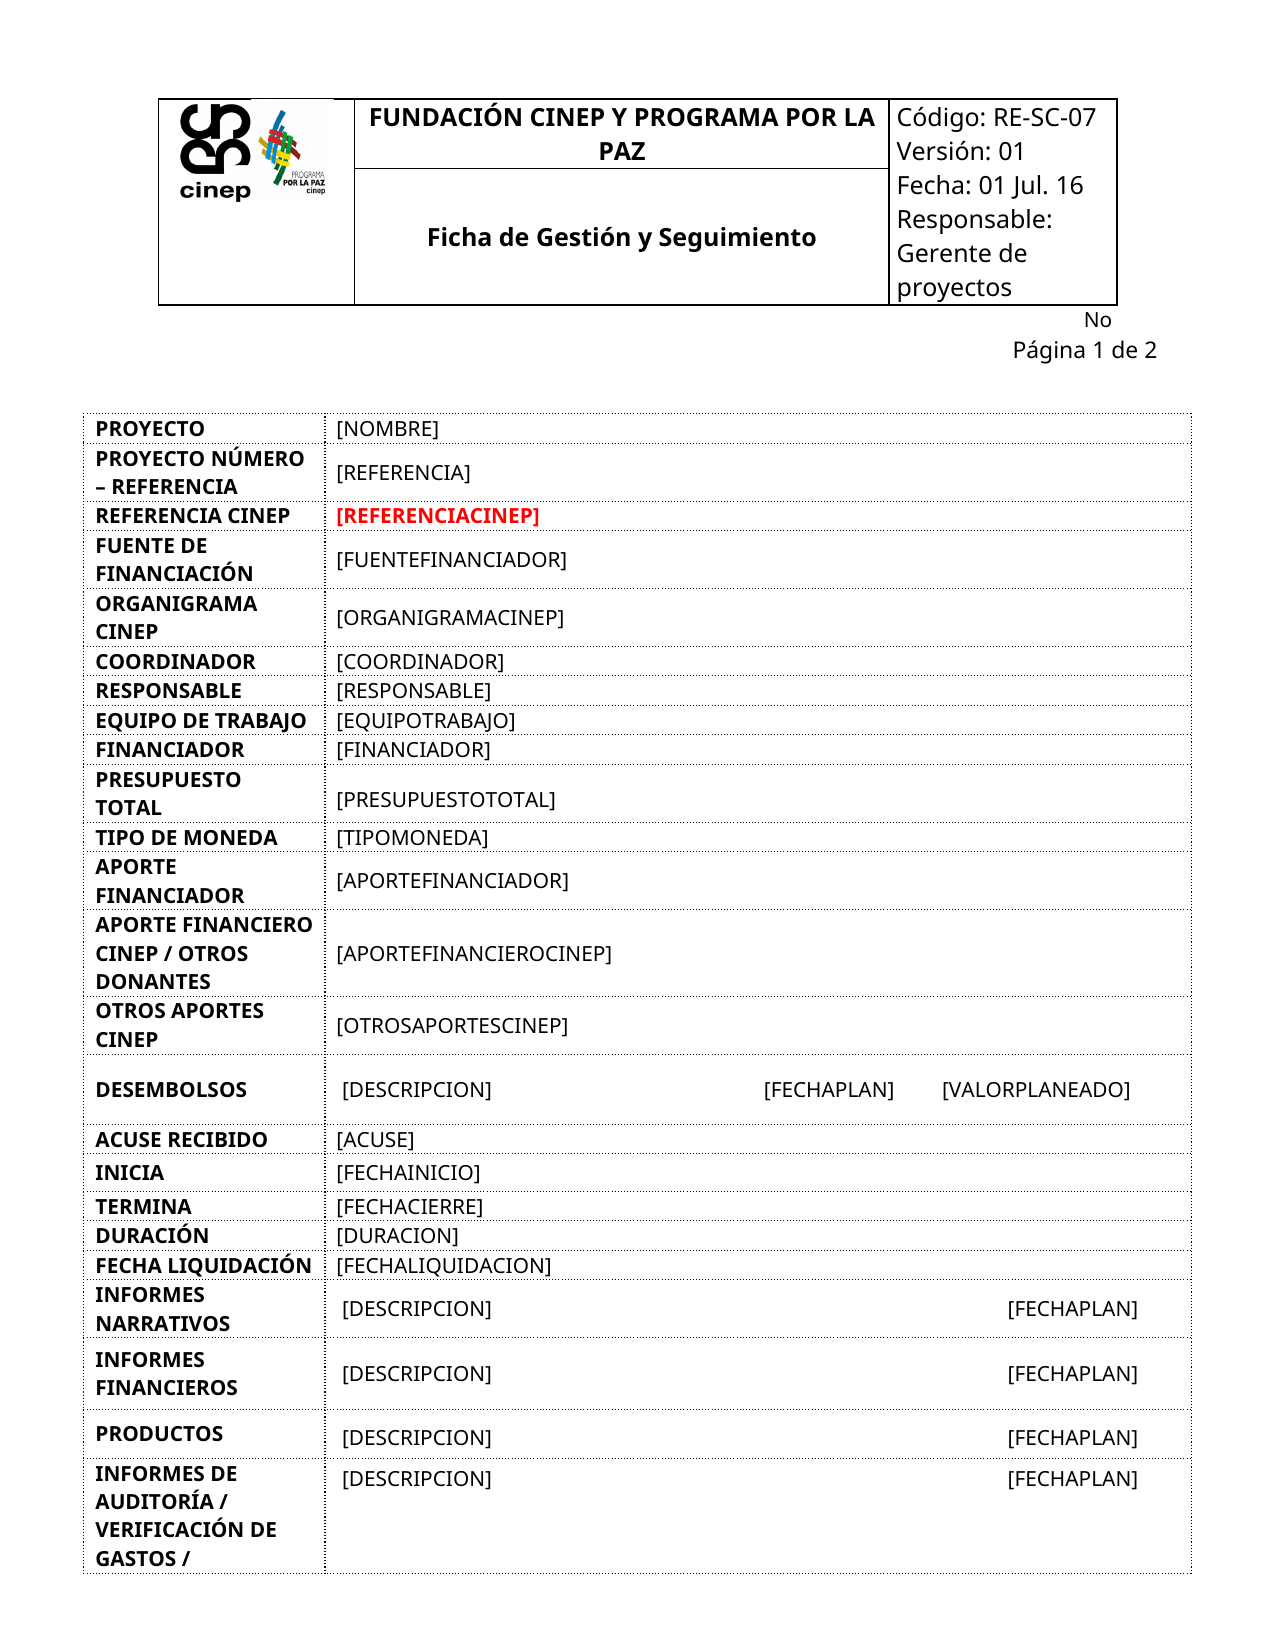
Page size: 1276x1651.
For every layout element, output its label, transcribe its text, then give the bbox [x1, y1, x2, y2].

picture [251, 99, 334, 203]
table_header [FECHAPLAN] [1002, 1418, 1180, 1457]
table_cell EQUIPO DE TRABAJO [84, 705, 325, 734]
table_cell [FINANCIADOR] [325, 734, 1191, 764]
table_cell [COORDINADOR] [325, 646, 1191, 675]
table_cell APORTE FINANCIADOR [84, 851, 325, 909]
table_cell OTROS APORTES CINEP [84, 996, 325, 1053]
table_header [NOMBRE] [325, 413, 1191, 443]
table_cell [ACUSE] [325, 1124, 1191, 1153]
table_header PROYECTO [84, 413, 325, 443]
table_cell FINANCIADOR [84, 734, 325, 764]
table_header [DESCRIPCION] [336, 1354, 1002, 1393]
table_cell ACUSE RECIBIDO [84, 1124, 325, 1153]
table_cell [APORTEFINANCIEROCINEP] [325, 909, 1191, 996]
table_header [FECHAPLAN] [1002, 1354, 1180, 1393]
table_header [VALORPLANEADO] [936, 1069, 1180, 1109]
table_cell [325, 1279, 1191, 1337]
table_cell RESPONSABLE [84, 675, 325, 705]
table_header [FECHAPLAN] [1002, 1289, 1180, 1328]
table_cell [325, 1458, 1191, 1572]
table_cell REFERENCIA CINEP [84, 501, 325, 530]
table_header [FECHAPLAN] [1002, 1459, 1180, 1498]
table_header [DESCRIPCION] [336, 1289, 1002, 1328]
table_cell APORTE FINANCIERO CINEP / OTROS DONANTES [84, 909, 325, 996]
table_cell TIPO DE MONEDA [84, 822, 325, 851]
table_cell ORGANIGRAMA CINEP [84, 588, 325, 646]
table_cell INICIA [84, 1153, 325, 1191]
table_cell INFORMES FINANCIEROS [84, 1337, 325, 1409]
table_header [DESCRIPCION] [336, 1459, 1002, 1498]
table_cell [325, 1409, 1191, 1458]
table_cell [FECHAINICIO] [325, 1153, 1191, 1191]
table_cell TERMINA [84, 1191, 325, 1220]
table_cell [APORTEFINANCIADOR] [325, 851, 1191, 909]
table_header [FECHAPLAN] [758, 1069, 936, 1109]
table_header [DESCRIPCION] [336, 1418, 1002, 1457]
table_cell [PRESUPUESTOTOTAL] [325, 764, 1191, 822]
table_cell [DURACION] [325, 1220, 1191, 1250]
table_cell INFORMES DE AUDITORÍA / VERIFICACIÓN DE GASTOS / [84, 1458, 325, 1572]
table_cell [FECHACIERRE] [325, 1191, 1191, 1220]
table_cell PRESUPUESTO TOTAL [84, 764, 325, 822]
table_cell [ORGANIGRAMACINEP] [325, 588, 1191, 646]
table_cell [REFERENCIA] [325, 443, 1191, 501]
table_cell [RESPONSABLE] [325, 675, 1191, 705]
table_cell [325, 1054, 1191, 1124]
table_cell FUENTE DE FINANCIACIÓN [84, 530, 325, 588]
table_cell [REFERENCIACINEP] [325, 501, 1191, 530]
table_cell [FUENTEFINANCIADOR] [325, 530, 1191, 588]
table_cell [OTROSAPORTESCINEP] [325, 996, 1191, 1053]
table_cell PRODUCTOS [84, 1409, 325, 1458]
table_cell COORDINADOR [84, 646, 325, 675]
table_cell DURACIÓN [84, 1220, 325, 1250]
table_cell FECHA LIQUIDACIÓN [84, 1250, 325, 1279]
table_cell DESEMBOLSOS [84, 1054, 325, 1124]
table_cell [325, 1337, 1191, 1409]
table_cell PROYECTO NÚMERO – REFERENCIA [84, 443, 325, 501]
table_header [DESCRIPCION] [336, 1069, 758, 1109]
table_cell [EQUIPOTRABAJO] [325, 705, 1191, 734]
table_cell [FECHALIQUIDACION] [325, 1250, 1191, 1279]
table_cell INFORMES NARRATIVOS [84, 1279, 325, 1337]
table_cell [TIPOMONEDA] [325, 822, 1191, 851]
